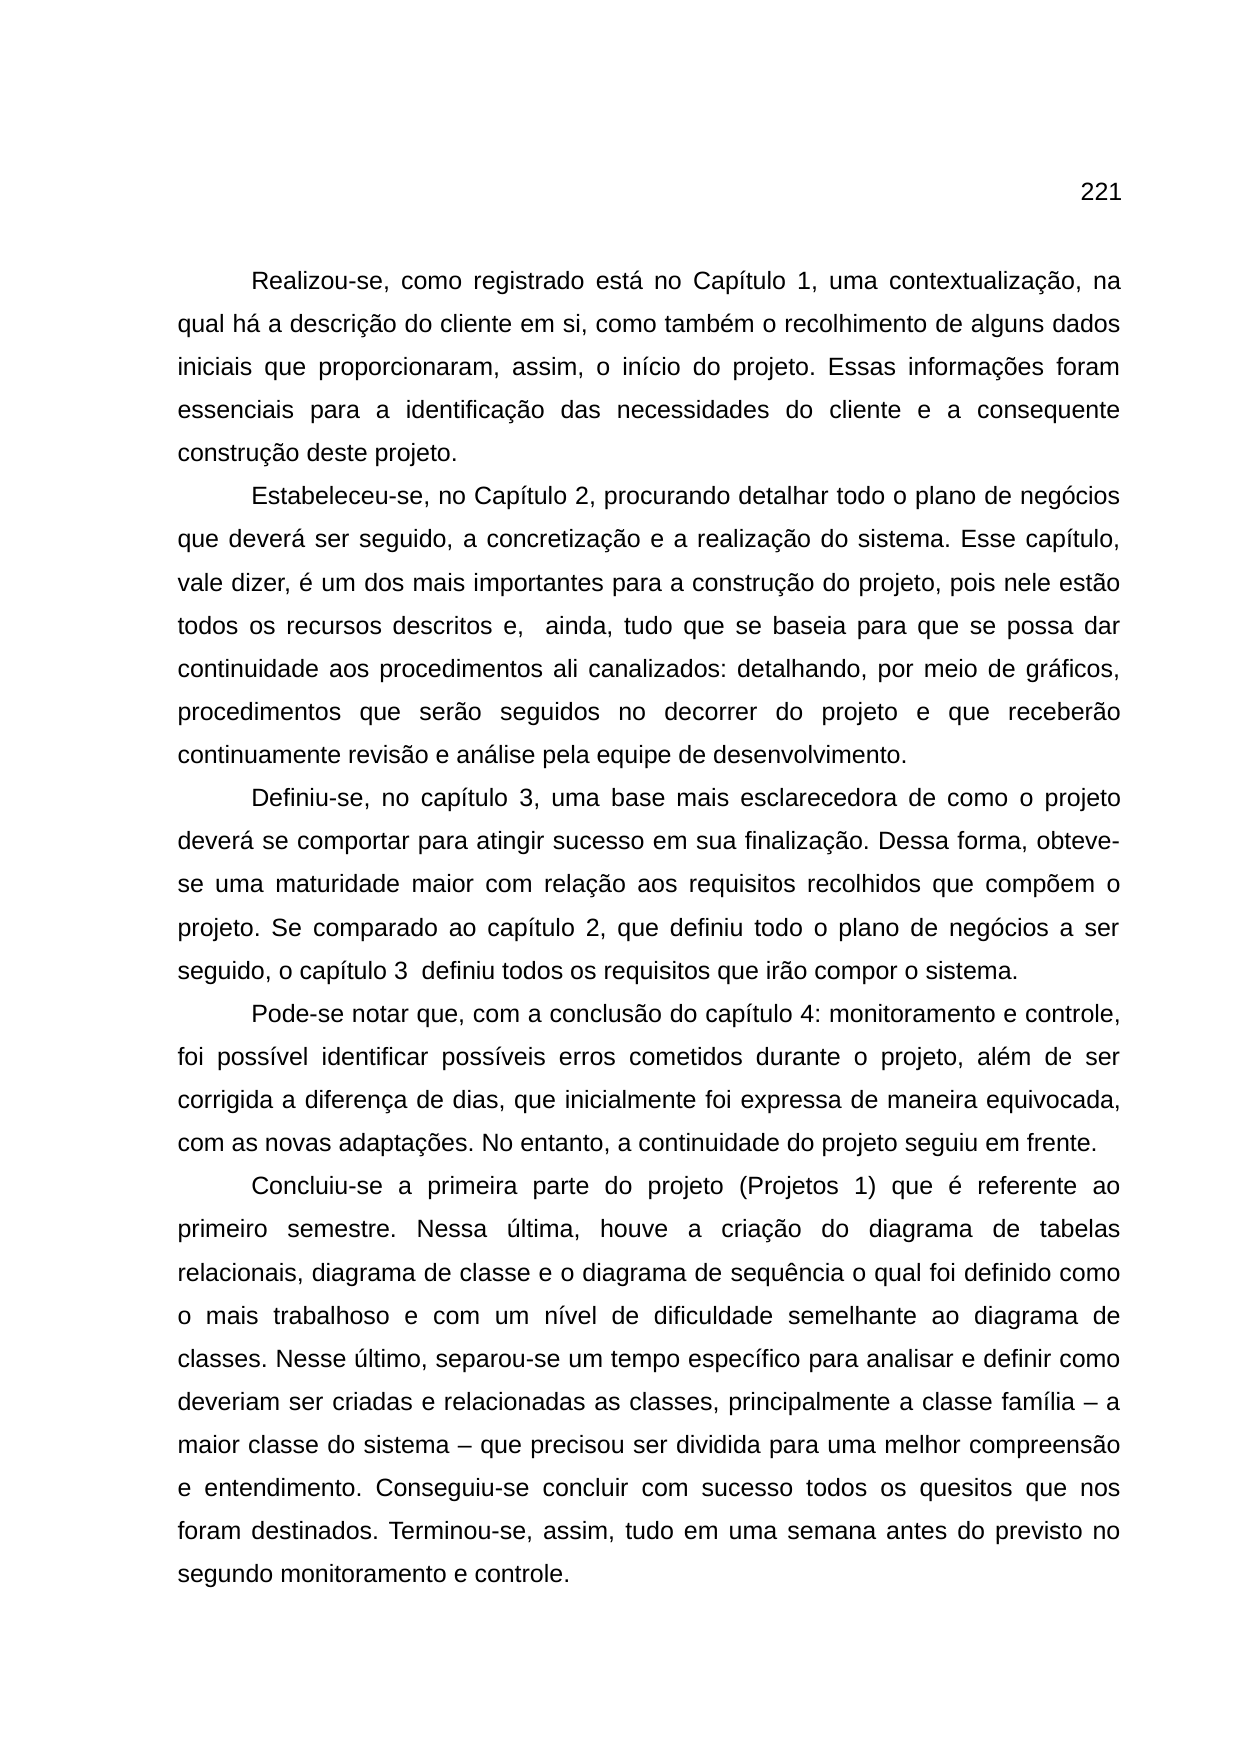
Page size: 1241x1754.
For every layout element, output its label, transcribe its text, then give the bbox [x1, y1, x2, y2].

text Definiu-se, no capítulo 3, uma base mais esclarecedora de como o projeto deverá se comportar para atingir sucesso em sua finalização. Dessa forma, obteve-se uma maturidade maior com relação aos requisitos recolhidos que compõem o projeto. Se comparado ao capítulo 2, que definiu todo o plano de negócios a ser seguido, o capítulo 3 definiu todos os requisitos que irão compor o sistema. [177, 783, 1122, 984]
text Estabeleceu-se, no Capítulo 2, procurando detalhar todo o plano de negócios que deverá ser seguido, a concretização e a realização do sistema. Esse capítulo, vale dizer, é um dos mais importantes para a construção do projeto, pois nele estão todos os recursos descritos e, ainda, tudo que se baseia para que se possa dar continuidade aos procedimentos ali canalizados: detalhando, por meio de gráficos, procedimentos que serão seguidos no decorrer do projeto e que receberão continuamente revisão e análise pela equipe de desenvolvimento. [177, 481, 1122, 769]
text Realizou-se, como registrado está no Capítulo 1, uma contextualização, na qual há a descrição do cliente em si, como também o recolhimento de alguns dados iniciais que proporcionaram, assim, o início do projeto. Essas informações foram essenciais para a identificação das necessidades do cliente e a consequente construção deste projeto. [177, 266, 1122, 467]
text Pode-se notar que, com a conclusão do capítulo 4: monitoramento e controle, foi possível identificar possíveis erros cometidos durante o projeto, além de ser corrigida a diferença de dias, que inicialmente foi expressa de maneira equivocada, com as novas adaptações. No entanto, a continuidade do projeto seguiu em frente. [177, 999, 1122, 1157]
text Concluiu-se a primeira parte do projeto (Projetos 1) que é referente ao primeiro semestre. Nessa última, houve a criação do diagrama de tabelas relacionais, diagrama de classe e o diagrama de sequência o qual foi definido como o mais trabalhoso e com um nível de dificuldade semelhante ao diagrama de classes. Nesse último, separou-se um tempo específico para analisar e definir como deveriam ser criadas e relacionadas as classes, principalmente a classe família – a maior classe do sistema – que precisou ser dividida para uma melhor compreensão e entendimento. Conseguiu-se concluir com sucesso todos os quesitos que nos foram destinados. Terminou-se, assim, tudo em uma semana antes do previsto no segundo monitoramento e controle. [177, 1171, 1122, 1588]
